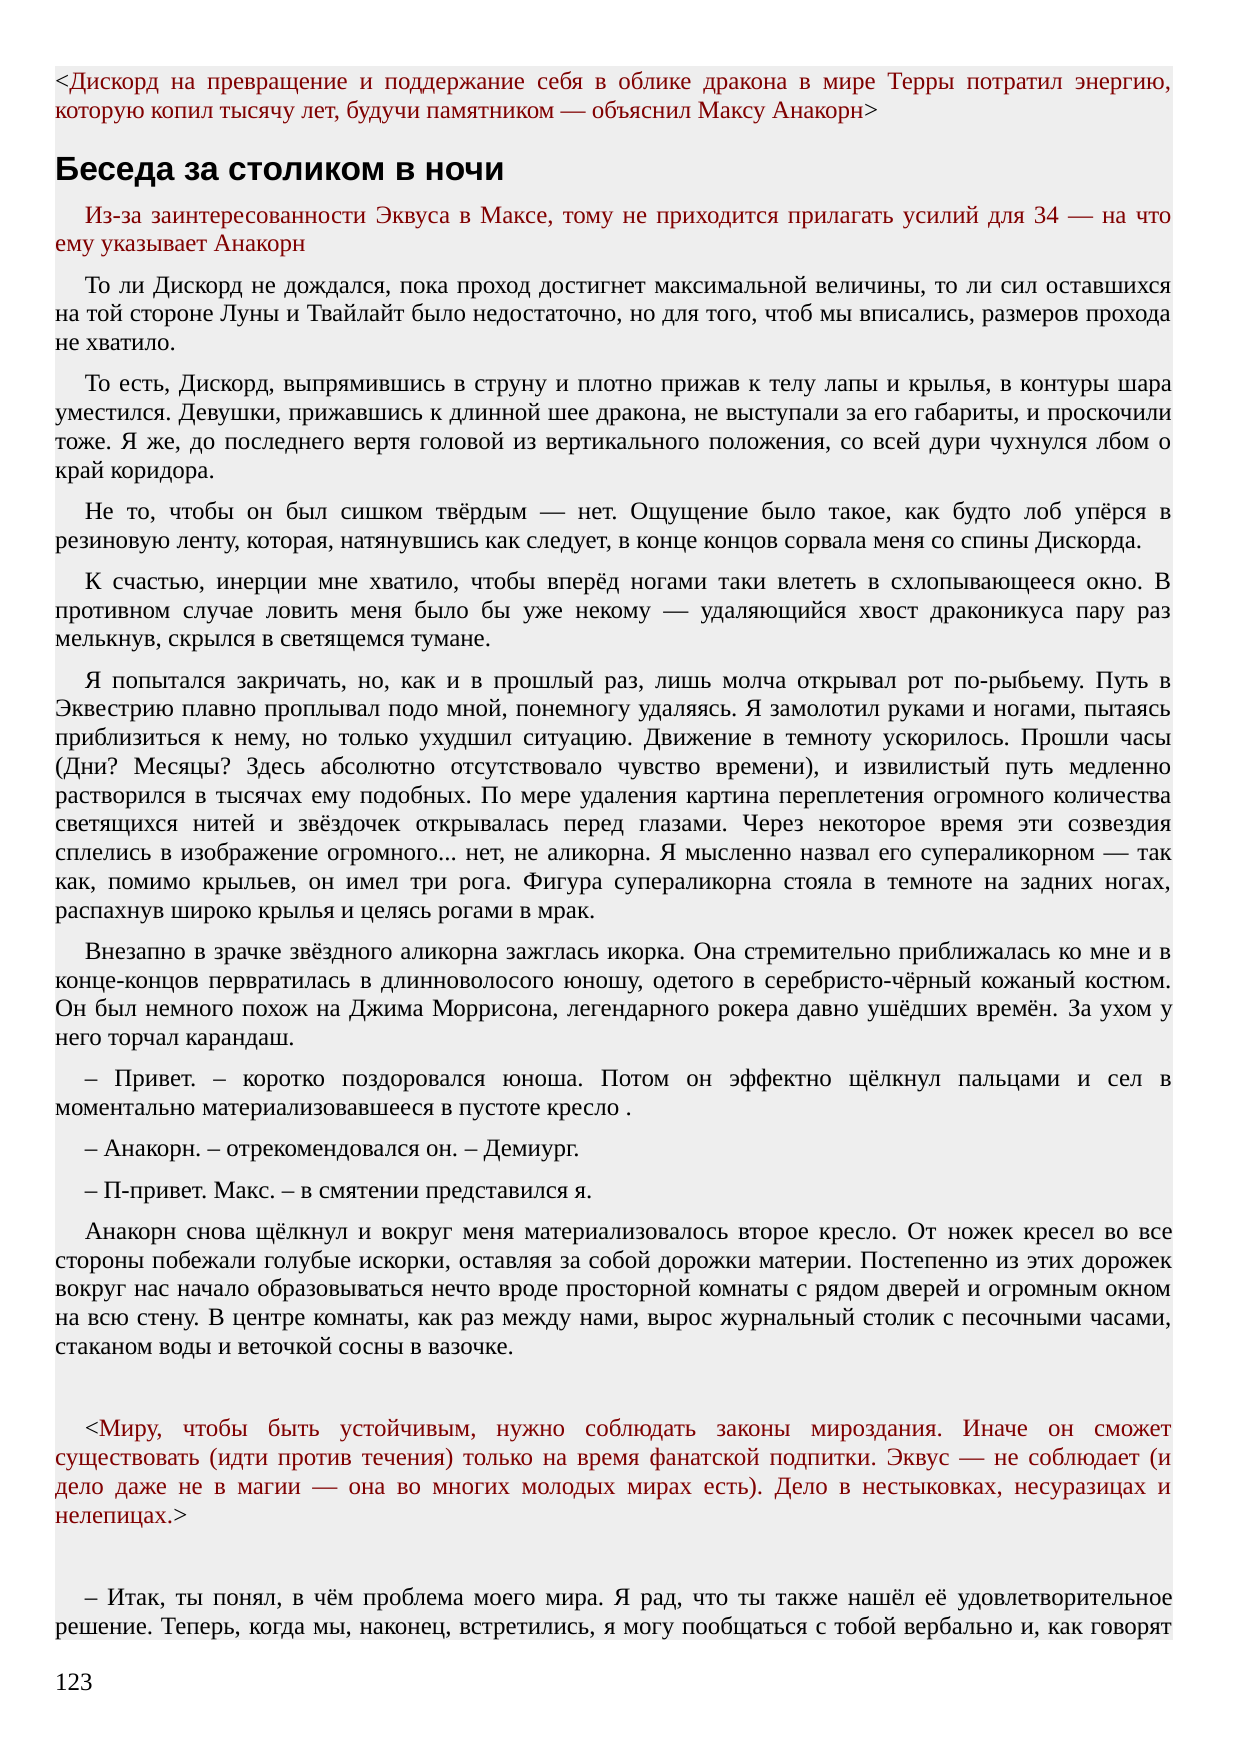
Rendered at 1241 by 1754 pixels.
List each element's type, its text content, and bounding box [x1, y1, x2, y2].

text <Миру, чтобы быть устойчивым, нужно соблюдать законы мироздания. Иначе он сможет существовать (идти против течения) только на время фанатской подпитки. Эквус — не соблюдает (и дело даже не в магии — она во многих молодых мирах есть). Дело в нестыковках, несуразицах и нелепицах.> [55, 1413, 1173, 1528]
text То есть, Дискорд, выпрямившись в струну и плотно прижав к телу лапы и крылья, в контуры шара уместился. Девушки, прижавшись к длинной шее дракона, не выступали за его габариты, и проскочили тоже. Я же, до последнего вертя головой из вертикального положения, со всей дури чухнулся лбом о край коридора. [55, 368, 1173, 483]
text – Анакорн. – отрекомендовался он. – Демиург. [55, 1133, 1173, 1162]
text <Дискорд на превращение и поддержание себя в облике дракона в мире Терры потратил энергию, которую копил тысячу лет, будучи памятником — объяснил Максу Анакорн> [55, 66, 1173, 123]
text – П-привет. Макс. – в смятении представился я. [55, 1175, 1173, 1203]
text Не то, чтобы он был сишком твёрдым — нет. Ощущение было такое, как будто лоб упёрся в резиновую ленту, которая, натянувшись как следует, в конце концов сорвала меня со спины Дискорда. [55, 496, 1173, 553]
text Из-за заинтересованности Эквуса в Максе, тому не приходится прилагать усилий для 34 — на что ему указывает Анакорн [55, 200, 1173, 257]
text К счастью, инерции мне хватило, чтобы вперёд ногами таки влететь в схлопывающееся окно. В противном случае ловить меня было бы уже некому — удаляющийся хвост драконикуса пару раз мелькнув, скрылся в светящемся тумане. [55, 566, 1173, 652]
subtitle Беседа за столиком в ночи [55, 148, 1173, 187]
text Внезапно в зрачке звёздного аликорна зажглась икорка. Она стремительно приближалась ко мне и в конце-концов первратилась в длинноволосого юношу, одетого в серебристо-чёрный кожаный костюм. Он был немного похож на Джима Моррисона, легендарного рокера давно ушёдших времён. За ухом у него торчал карандаш. [55, 936, 1173, 1051]
text Я попытался закричать, но, как и в прошлый раз, лишь молча открывал рот по-рыбьему. Путь в Эквестрию плавно проплывал подо мной, понемногу удаляясь. Я замолотил руками и ногами, пытаясь приблизиться к нему, но только ухудшил ситуацию. Движение в темноту ускорилось. Прошли часы (Дни? Месяцы? Здесь абсолютно отсутствовало чувство времени), и извилистый путь медленно растворился в тысячах ему подобных. По мере удаления картина переплетения огромного количества светящихся нитей и звёздочек открывалась перед глазами. Через некоторое время эти созвездия сплелись в изображение огромного... нет, не аликорна. Я мысленно назвал его супераликорном — так как, помимо крыльев, он имел три рога. Фигура супераликорна стояла в темноте на задних ногах, распахнув широко крылья и целясь рогами в мрак. [55, 665, 1173, 923]
text То ли Дискорд не дождался, пока проход достигнет максимальной величины, то ли сил оставшихся на той стороне Луны и Твайлайт было недостаточно, но для того, чтоб мы вписались, размеров прохода не хватило. [55, 270, 1173, 356]
text – Привет. – коротко поздоровался юноша. Потом он эффектно щёлкнул пальцами и сел в моментально материализовавшееся в пустоте кресло . [55, 1063, 1173, 1121]
text – Итак, ты понял, в чём проблема моего мира. Я рад, что ты также нашёл её удовлетворительное решение. Теперь, когда мы, наконец, встретились, я могу пообщаться с тобой вербально и, как говорят [55, 1582, 1173, 1640]
text Анакорн снова щёлкнул и вокруг меня материализовалось второе кресло. От ножек кресел во все стороны побежали голубые искорки, оставляя за собой дорожки материи. Постепенно из этих дорожек вокруг нас начало образовываться нечто вроде просторной комнаты с рядом дверей и огромным окном на всю стену. В центре комнаты, как раз между нами, вырос журнальный столик с песочными часами, стаканом воды и веточкой сосны в вазочке. [55, 1216, 1173, 1360]
